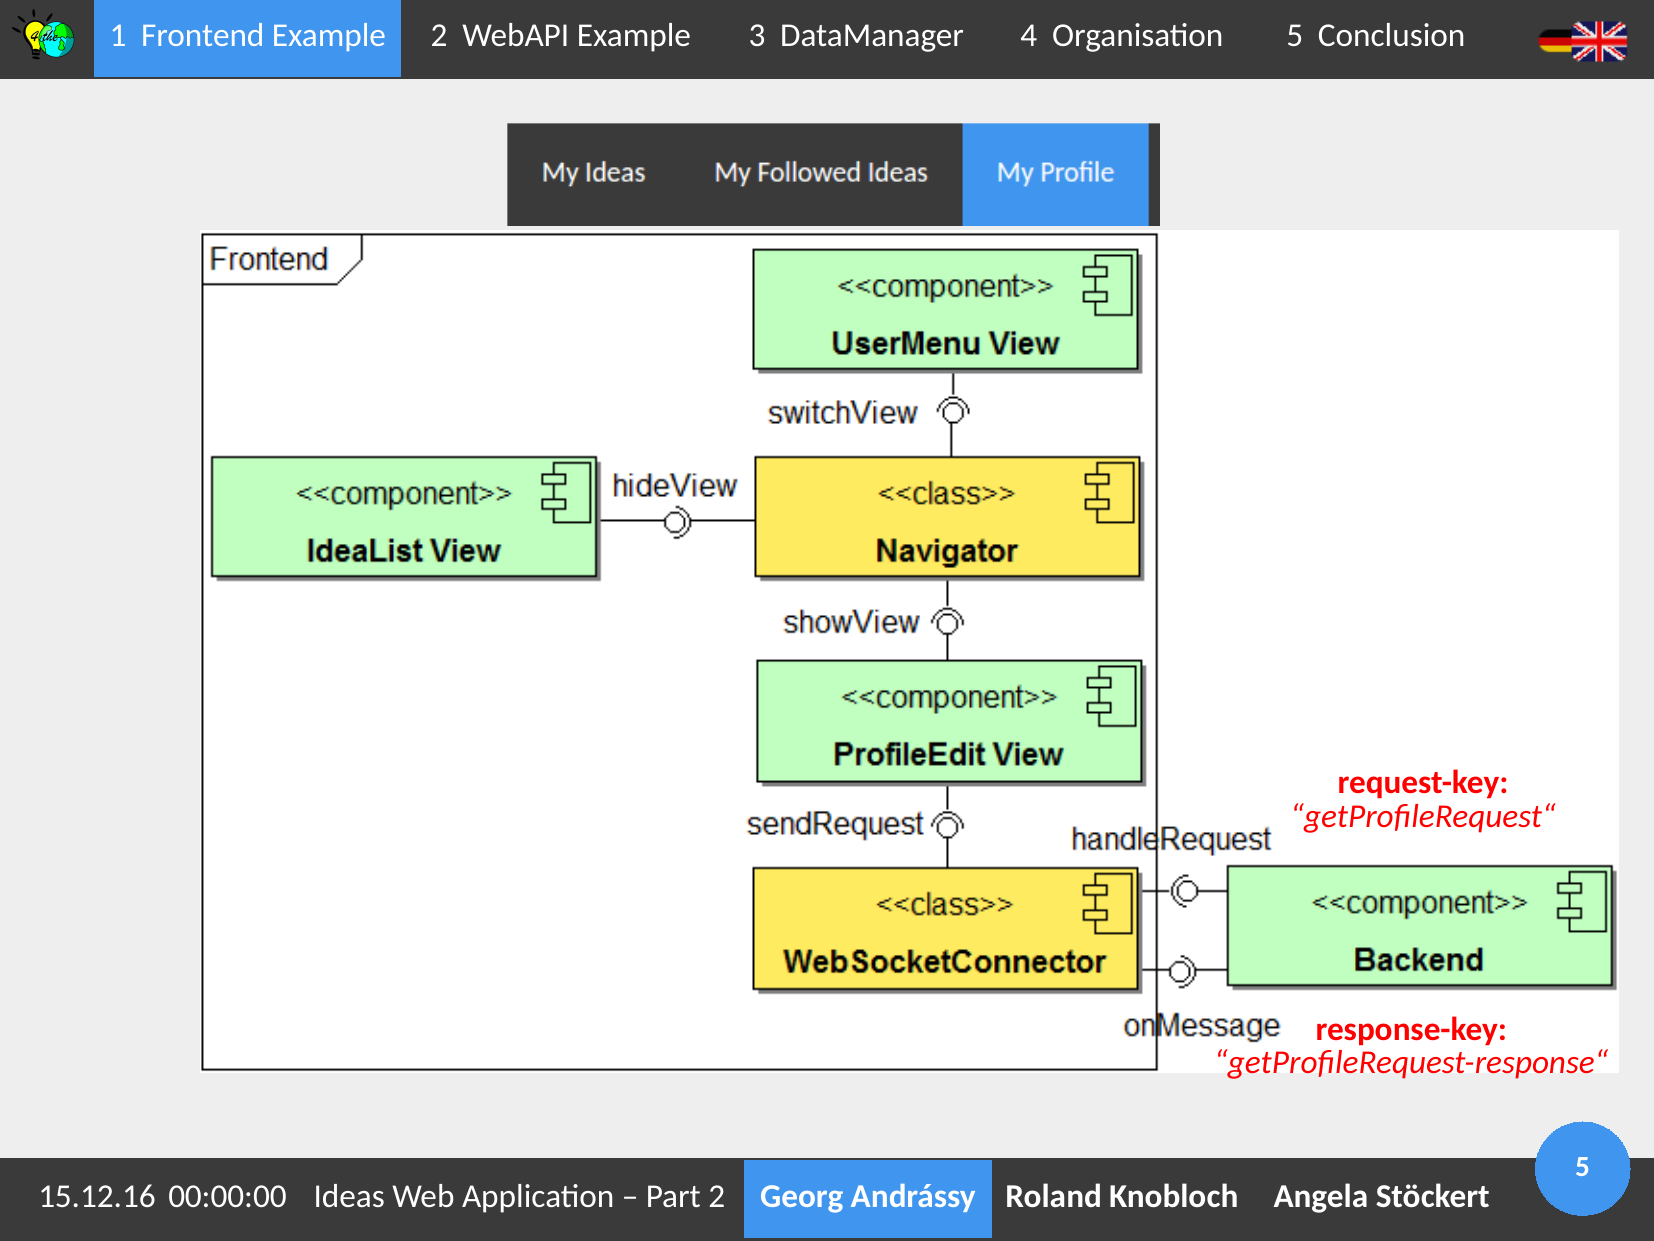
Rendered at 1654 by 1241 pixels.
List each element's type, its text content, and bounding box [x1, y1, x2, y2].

text_box request-key: “getProfileRequest“ [1251, 761, 1595, 851]
text_box response-key: “getProfileRequest-response“ [1157, 1007, 1654, 1134]
picture [506, 122, 1160, 226]
text_box Ideas Web Application – Part 2 [307, 1160, 733, 1238]
picture [2, 0, 83, 79]
text_box Roland Knobloch [992, 1160, 1251, 1238]
text_box Angela Stöckert [1251, 1160, 1512, 1238]
text_box 1 Frontend Example [94, 0, 401, 77]
picture [200, 230, 1619, 1073]
picture [1536, 18, 1629, 64]
text_box Georg Andrássy [744, 1160, 992, 1238]
text_box 5 Conclusion [1251, 0, 1501, 77]
text_box 3 DataManager [720, 0, 992, 77]
text_box 4 Organisation [992, 0, 1251, 77]
text_box 2 WebAPI Example [401, 0, 720, 77]
